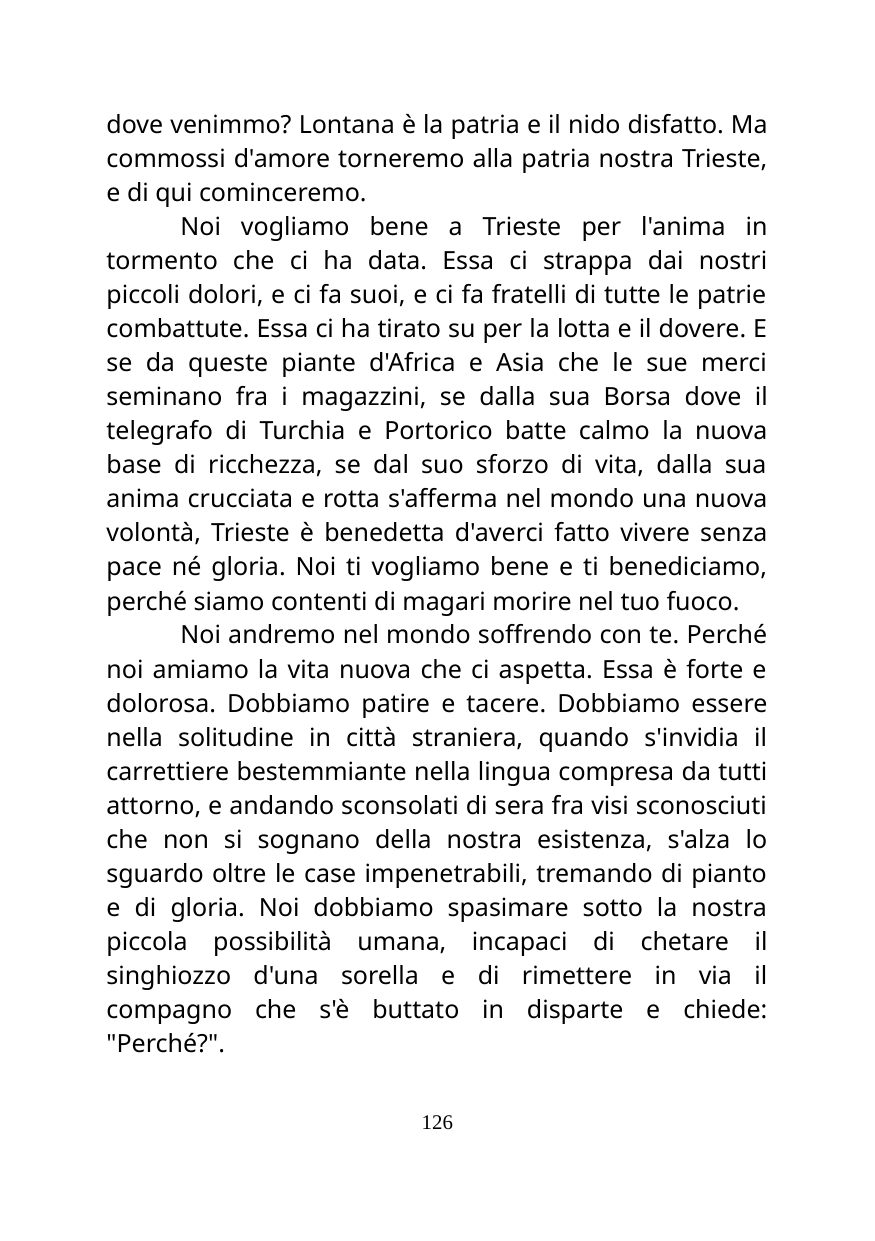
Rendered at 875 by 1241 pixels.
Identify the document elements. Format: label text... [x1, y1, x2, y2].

text dove venimmo? Lontana è la patria e il nido disfatto. Ma commossi d'amore torneremo alla patria nostra Trieste, e di qui cominceremo. [106, 106, 768, 208]
text Noi andremo nel mondo soffrendo con te. Perché noi amiamo la vita nuova che ci aspetta. Essa è forte e dolorosa. Dobbiamo patire e tacere. Dobbiamo essere nella solitudine in città straniera, quando s'invidia il carrettiere bestemmiante nella lingua compresa da tutti attorno, e andando sconsolati di sera fra visi sconosciuti che non si sognano della nostra esistenza, s'alza lo sguardo oltre le case impenetrabili, tremando di pianto e di gloria. Noi dobbiamo spasimare sotto la nostra piccola possibilità umana, incapaci di chetare il singhiozzo d'una sorella e di rimettere in via il compagno che s'è buttato in disparte e chiede: "Perché?". [106, 617, 768, 1060]
text Noi vogliamo bene a Trieste per l'anima in tormento che ci ha data. Essa ci strappa dai nostri piccoli dolori, e ci fa suoi, e ci fa fratelli di tutte le patrie combattute. Essa ci ha tirato su per la lotta e il dovere. E se da queste piante d'Africa e Asia che le sue merci seminano fra i magazzini, se dalla sua Borsa dove il telegrafo di Turchia e Portorico batte calmo la nuova base di ricchezza, se dal suo sforzo di vita, dalla sua anima crucciata e rotta s'afferma nel mondo una nuova volontà, Trieste è benedetta d'averci fatto vivere senza pace né gloria. Noi ti vogliamo bene e ti benediciamo, perché siamo contenti di magari morire nel tuo fuoco. [106, 208, 768, 617]
